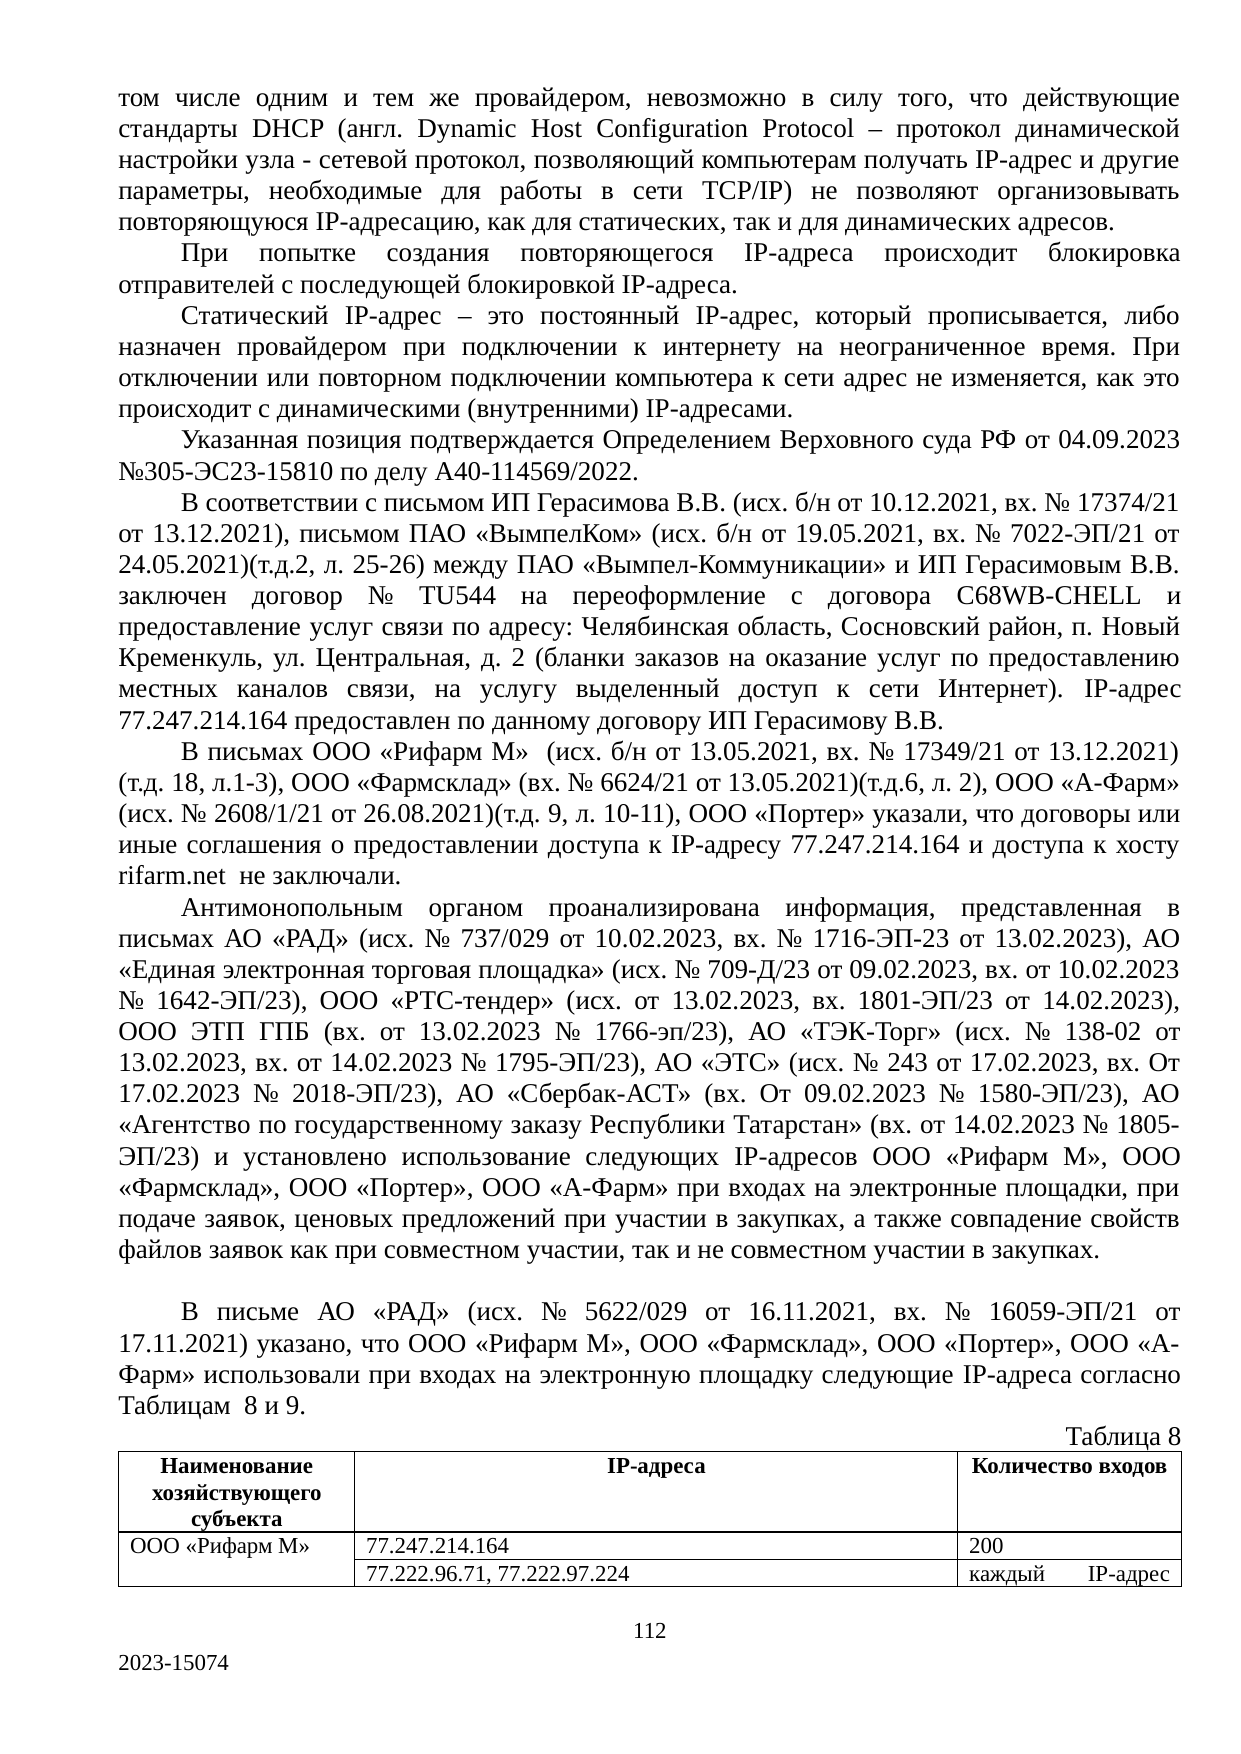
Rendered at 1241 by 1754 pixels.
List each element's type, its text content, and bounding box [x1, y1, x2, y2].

table_header Количество входов [958, 1452, 1181, 1531]
table_cell 77.247.214.164 [355, 1533, 957, 1559]
text том числе одним и тем же провайдером, невозможно в силу того, что действующие стандарты DHCP (англ. Dynamic Host Configuration Protocol – протокол динамической настройки узла - сетевой протокол, позволяющий компьютерам получать IP-адрес и другие параметры, необходимые для работы в сети TCP/IP) не позволяют организовывать повторяющуюся IP-адресацию, как для статических, так и для динамических адресов. [118, 81, 1181, 237]
text Указанная позиция подтверждается Определением Верховного суда РФ от 04.09.2023 №305-ЭС23-15810 по делу А40-114569/2022. [118, 423, 1181, 486]
table_cell каждый IP-адрес [958, 1560, 1181, 1586]
table_cell ООО «Рифарм М» [119, 1533, 354, 1586]
text В соответствии с письмом ИП Герасимова В.В. (исх. б/н от 10.12.2021, вх. № 17374/21 от 13.12.2021), письмом ПАО «ВымпелКом» (исх. б/н от 19.05.2021, вх. № 7022-ЭП/21 от 24.05.2021)(т.д.2, л. 25-26) между ПАО «Вымпел-Коммуникации» и ИП Герасимовым В.В. заключен договор № TU544 на переоформление с договора C68WB-CHELL и предоставление услуг связи по адресу: Челябинская область, Сосновский район, п. Новый Кременкуль, ул. Центральная, д. 2 (бланки заказов на оказание услуг по предоставлению местных каналов связи, на услугу выделенный доступ к сети Интернет). IP-адрес 77.247.214.164 предоставлен по данному договору ИП Герасимову В.В. [118, 486, 1181, 735]
text При попытке создания повторяющегося IP-адреса происходит блокировка отправителей с последующей блокировкой IP-адреса. [118, 237, 1181, 299]
text Статический IP-адрес – это постоянный IP-адрес, который прописывается, либо назначен провайдером при подключении к интернету на неограниченное время. При отключении или повторном подключении компьютера к сети адрес не изменяется, как это происходит с динамическими (внутренними) IP-адресами. [118, 299, 1181, 423]
text В письме АО «РАД» (исх. № 5622/029 от 16.11.2021, вх. № 16059-ЭП/21 от 17.11.2021) указано, что ООО «Рифарм М», ООО «Фармсклад», ООО «Портер», ООО «А-Фарм» использовали при входах на электронную площадку следующие IP-адреса согласно Таблицам 8 и 9. [118, 1296, 1181, 1420]
text Антимонопольным органом проанализирована информация, представленная в письмах АО «РАД» (исх. № 737/029 от 10.02.2023, вх. № 1716-ЭП-23 от 13.02.2023), АО «Единая электронная торговая площадка» (исх. № 709-Д/23 от 09.02.2023, вх. от 10.02.2023 № 1642-ЭП/23), ООО «РТС-тендер» (исх. от 13.02.2023, вх. 1801-ЭП/23 от 14.02.2023), ООО ЭТП ГПБ (вх. от 13.02.2023 № 1766-эп/23), АО «ТЭК-Торг» (исх. № 138-02 от 13.02.2023, вх. от 14.02.2023 № 1795-ЭП/23), АО «ЭТС» (исх. № 243 от 17.02.2023, вх. От 17.02.2023 № 2018-ЭП/23), АО «Сбербак-АСТ» (вх. От 09.02.2023 № 1580-ЭП/23), АО «Агентство по государственному заказу Республики Татарстан» (вх. от 14.02.2023 № 1805-ЭП/23) и установлено использование следующих IP-адресов ООО «Рифарм М», ООО «Фармсклад», ООО «Портер», ООО «А-Фарм» при входах на электронные площадки, при подаче заявок, ценовых предложений при участии в закупках, а также совпадение свойств файлов заявок как при совместном участии, так и не совместном участии в закупках. [118, 891, 1181, 1264]
table_cell 200 [958, 1533, 1181, 1559]
table_cell 77.222.96.71, 77.222.97.224 [355, 1560, 957, 1586]
table_header Наименование хозяйствующего субъекта [119, 1452, 354, 1531]
table_header IP-адреса [355, 1452, 957, 1531]
text В письмах ООО «Рифарм М» (исх. б/н от 13.05.2021, вх. № 17349/21 от 13.12.2021)(т.д. 18, л.1-3), ООО «Фармсклад» (вх. № 6624/21 от 13.05.2021)(т.д.6, л. 2), ООО «А-Фарм» (исх. № 2608/1/21 от 26.08.2021)(т.д. 9, л. 10-11), ООО «Портер» указали, что договоры или иные соглашения о предоставлении доступа к IP-адресу 77.247.214.164 и доступа к хосту rifarm.net не заключали. [118, 735, 1181, 891]
text Таблица 8 [118, 1420, 1181, 1451]
